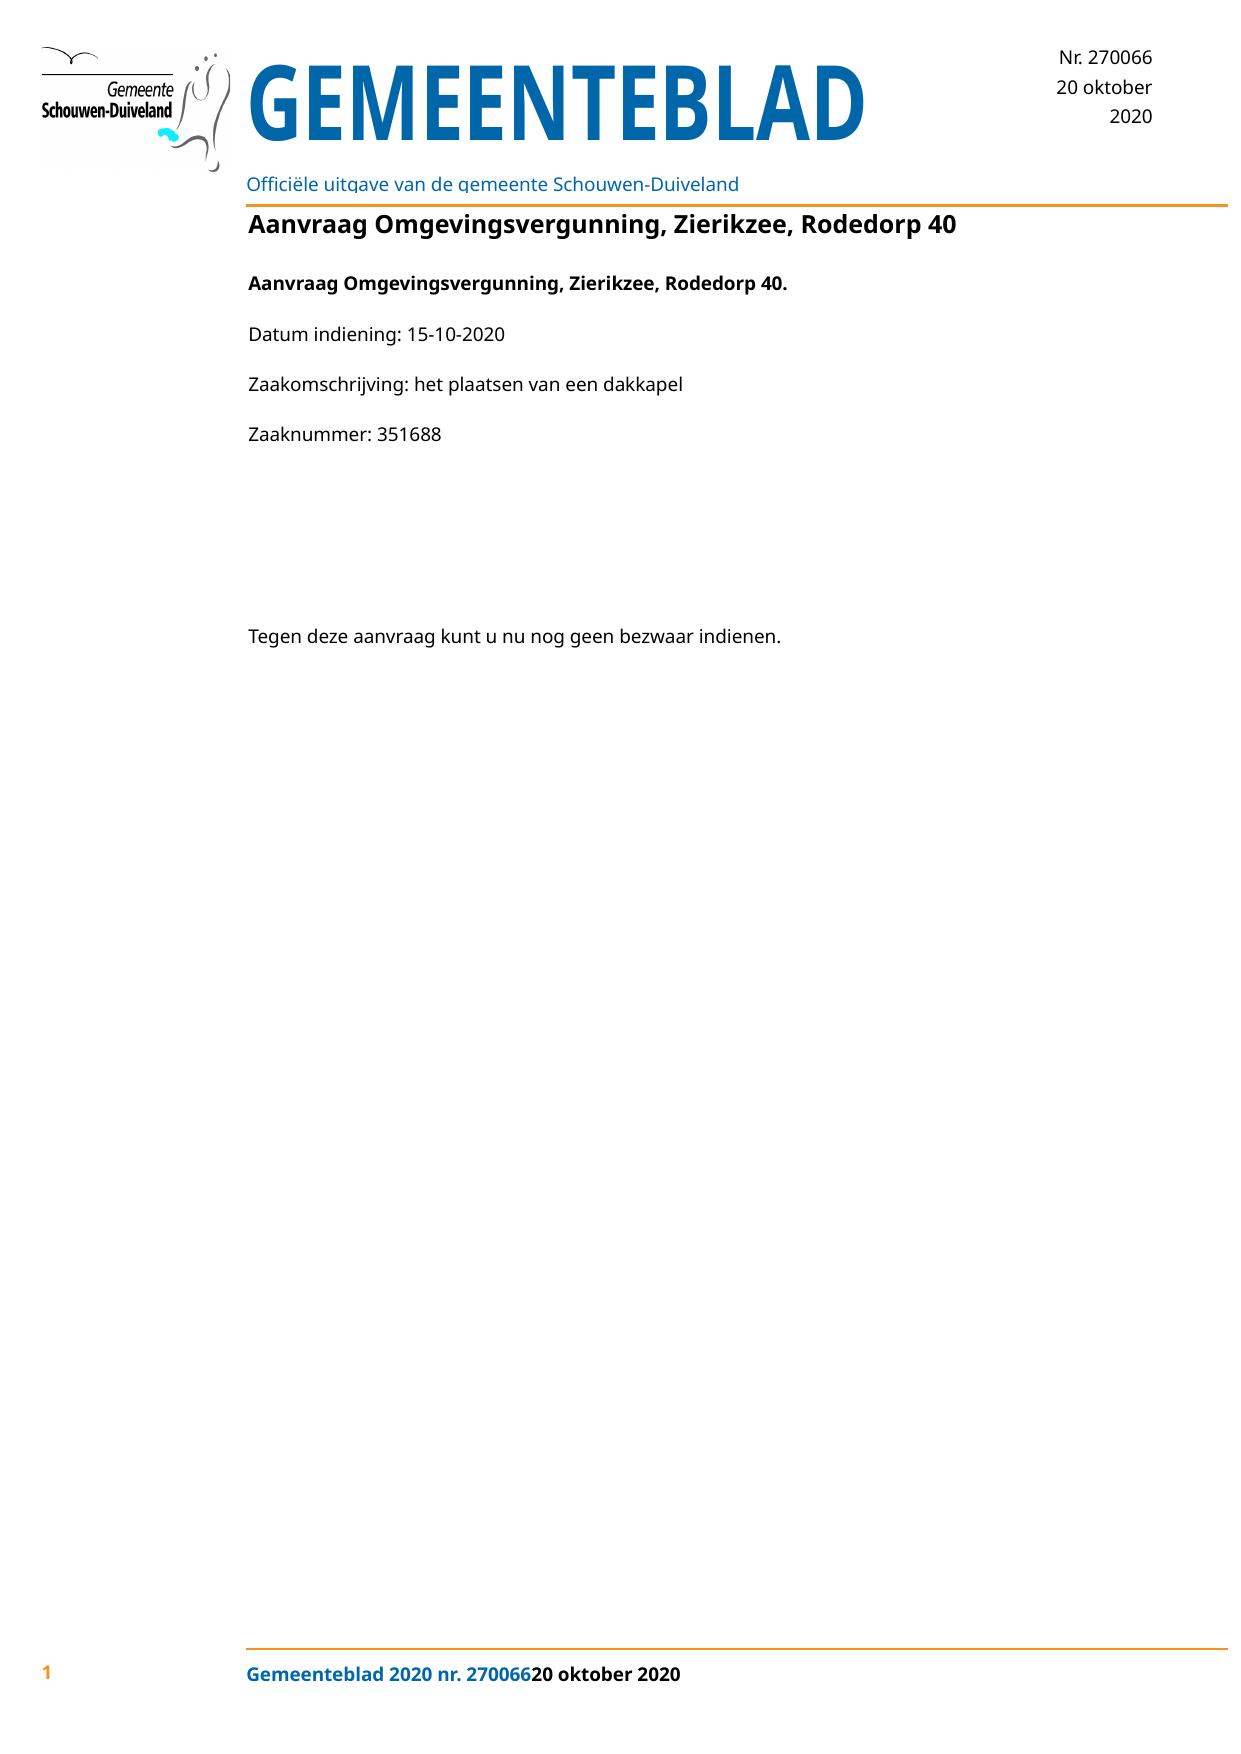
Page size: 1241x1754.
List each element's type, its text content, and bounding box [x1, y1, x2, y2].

picture [41, 47, 231, 172]
text Aanvraag Omgevingsvergunning, Zierikzee, Rodedorp 40. [248, 270, 1152, 296]
text Zaakomschrijving: het plaatsen van een dakkapel [248, 371, 1152, 397]
text Zaaknummer: 351688 [248, 422, 1152, 447]
text Datum indiening: 15-10-2020 [248, 321, 1152, 346]
text Tegen deze aanvraag kunt u nu nog geen bezwaar indienen. [248, 623, 1152, 649]
text Aanvraag Omgevingsvergunning, Zierikzee, Rodedorp 40 [248, 207, 1152, 241]
